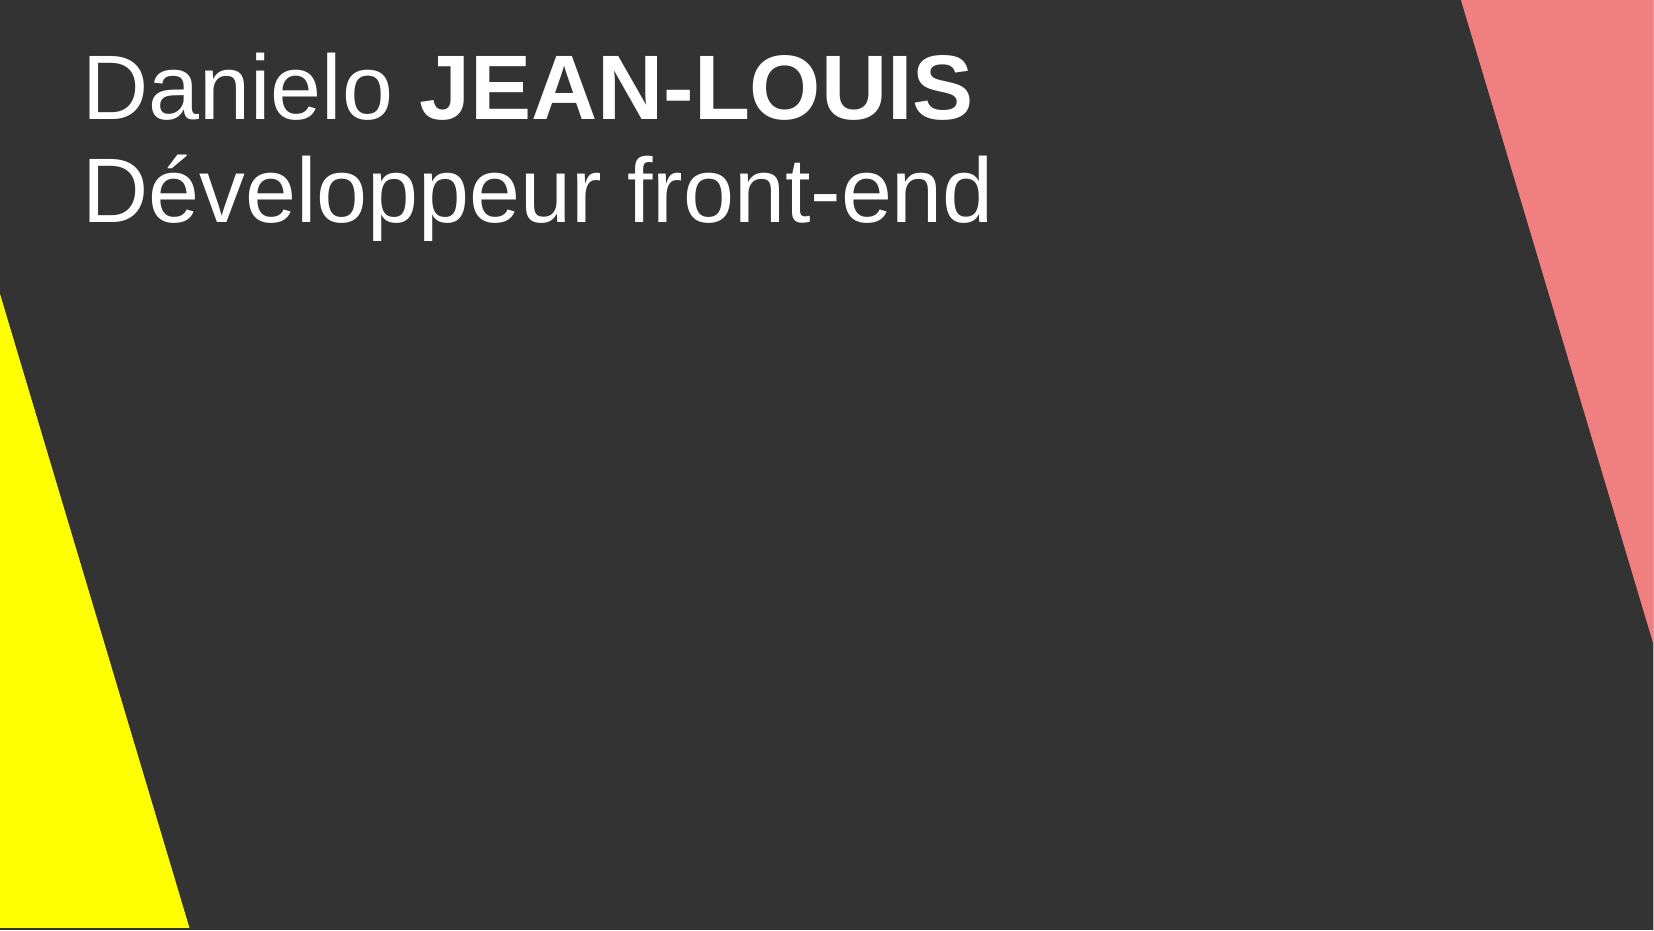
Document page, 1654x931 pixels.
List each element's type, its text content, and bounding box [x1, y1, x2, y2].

text_box [0, 293, 190, 928]
text_box [1460, 0, 1654, 647]
subtitle Danielo JEAN-LOUIS Développeur front-end [82, 36, 1563, 345]
